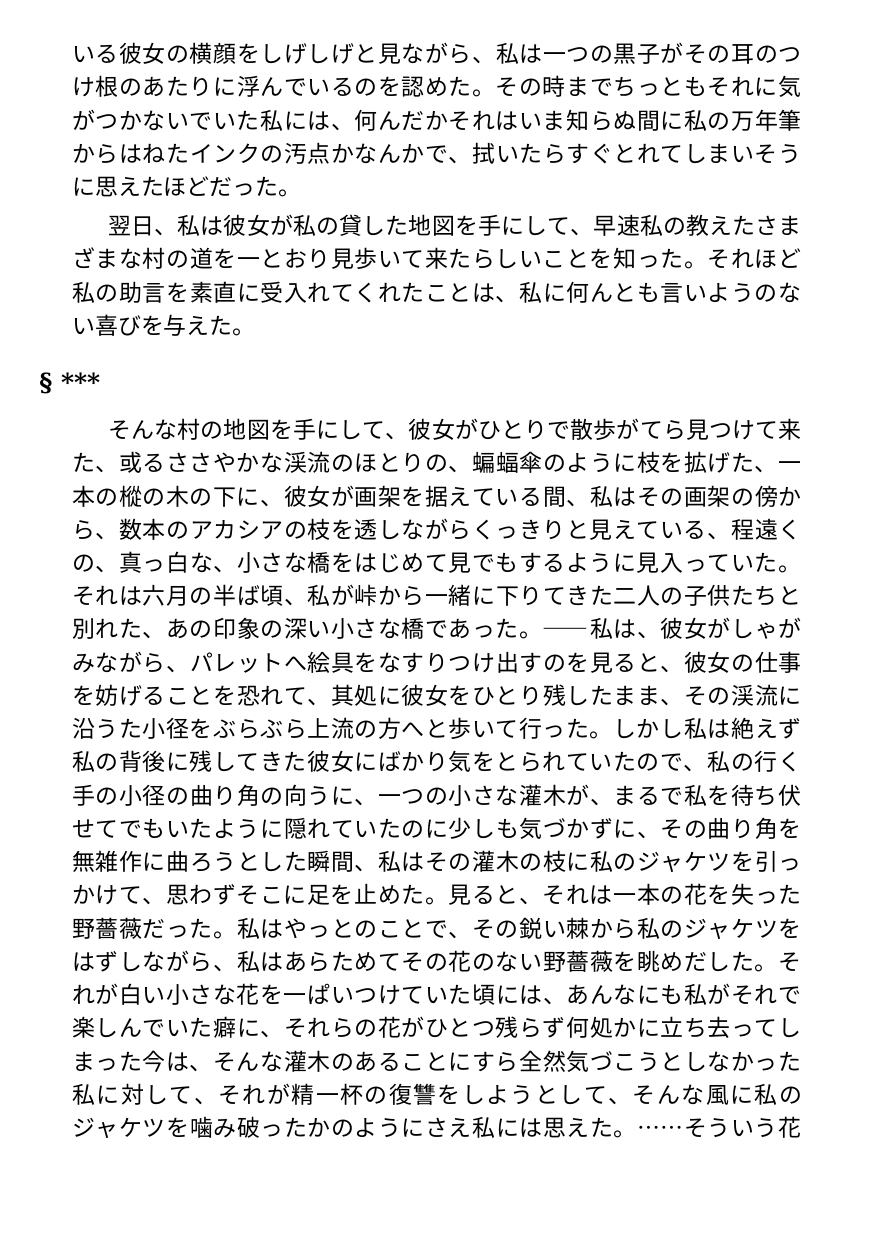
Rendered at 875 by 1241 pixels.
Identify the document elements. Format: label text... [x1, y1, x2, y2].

subtitle § *** [36, 365, 838, 400]
text 翌日、私は彼女が私の貸した地図を手にして、早速私の教えたさまざまな村の道を一とおり見歩いて来たらしいことを知った。それほど私の助言を素直に受入れてくれたことは、私に何んとも言いようのない喜びを与えた。 [72, 208, 802, 341]
text そんな村の地図を手にして、彼女がひとりで散歩がてら見つけて来た、或るささやかな渓流のほとりの、蝙蝠傘のように枝を拡げた、一本の樅の木の下に、彼女が画架を据えている間、私はその画架の傍から、数本のアカシアの枝を透しながらくっきりと見えている、程遠くの、真っ白な、小さな橋をはじめて見でもするように見入っていた。それは六月の半ば頃、私が峠から一緒に下りてきた二人の子供たちと別れた、あの印象の深い小さな橋であった。――私は、彼女がしゃがみながら、パレットへ絵具をなすりつけ出すのを見ると、彼女の仕事を妨げることを恐れて、其処に彼女をひとり残したまま、その渓流に沿うた小径をぶらぶら上流の方へと歩いて行った。しかし私は絶えず私の背後に残してきた彼女にばかり気をとられていたので、私の行く手の小径の曲り角の向うに、一つの小さな灌木が、まるで私を待ち伏せてでもいたように隠れていたのに少しも気づかずに、その曲り角を無雑作に曲ろうとした瞬間、私はその灌木の枝に私のジャケツを引っかけて、思わずそこに足を止めた。見ると、それは一本の花を失った野薔薇だった。私はやっとのことで、その鋭い棘から私のジャケツをはずしながら、私はあらためてその花のない野薔薇を眺めだした。それが白い小さな花を一ぱいつけていた頃には、あんなにも私がそれで楽しんでいた癖に、それらの花がひとつ残らず何処かに立ち去ってしまった今は、そんな灌木のあることにすら全然気づこうとしなかった私に対して、それが精一杯の復讐をしようとして、そんな風に私のジャケツを噛み破ったかのようにさえ私には思えた。……そういう花 [72, 412, 802, 1143]
text いる彼女の横顔をしげしげと見ながら、私は一つの黒子がその耳のつけ根のあたりに浮んでいるのを認めた。その時までちっともそれに気がつかないでいた私には、何んだかそれはいま知らぬ間に私の万年筆からはねたインクの汚点かなんかで、拭いたらすぐとれてしまいそうに思えたほどだった。 [72, 36, 802, 202]
